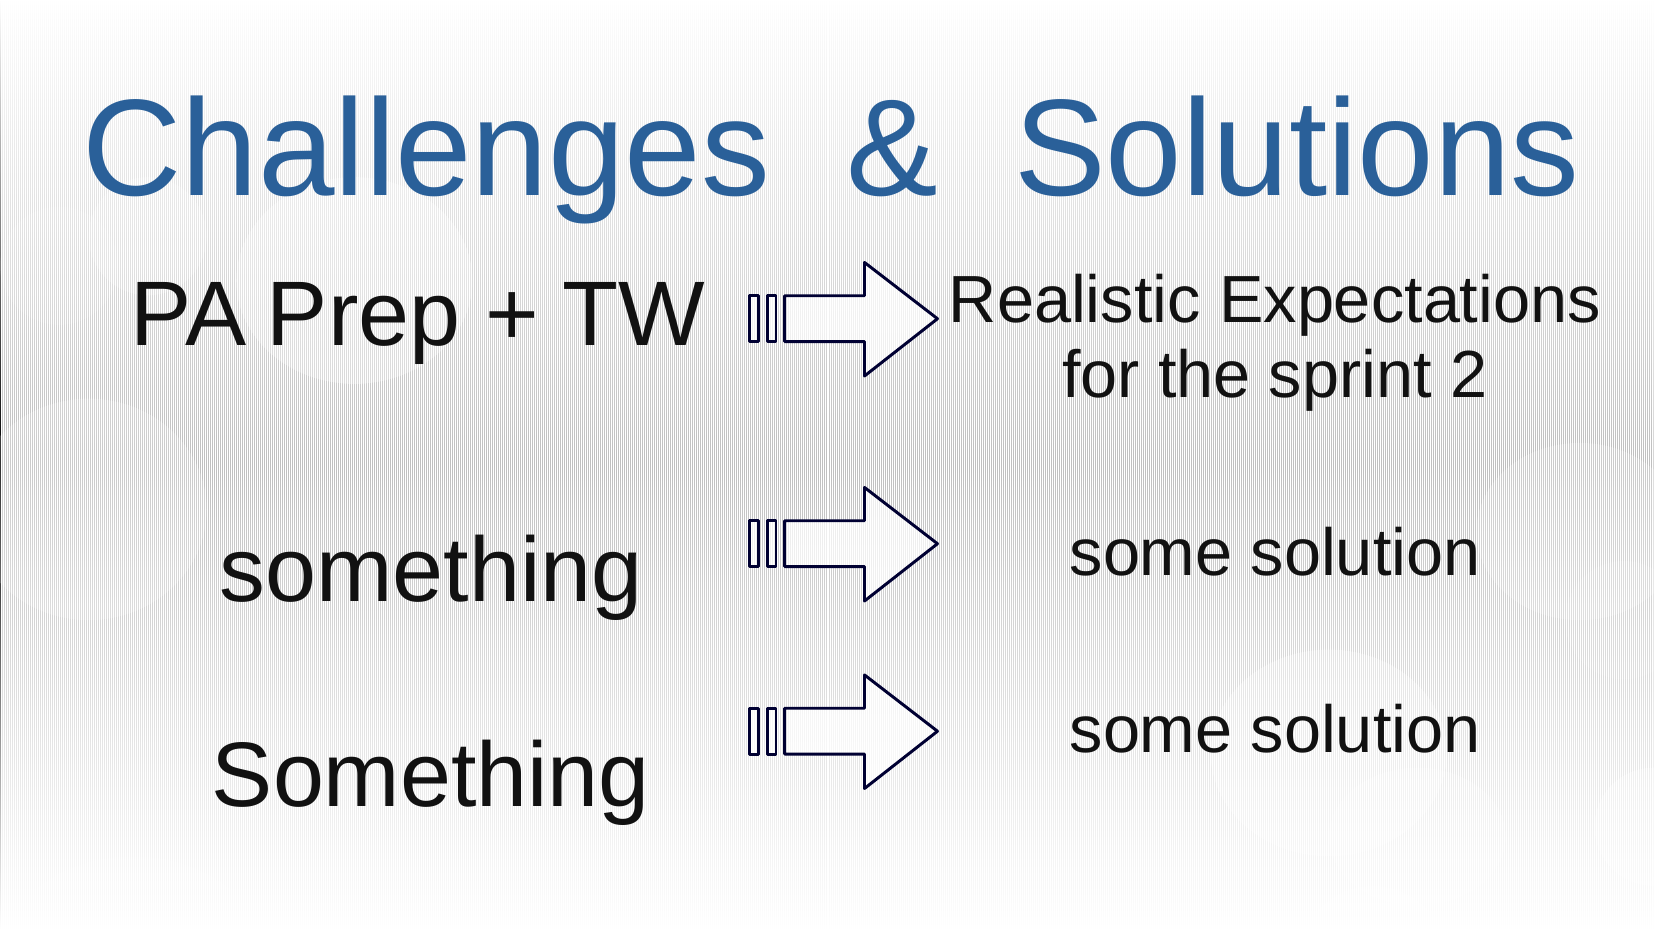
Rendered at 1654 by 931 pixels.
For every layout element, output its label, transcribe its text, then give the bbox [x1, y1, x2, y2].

list Realistic Expectations for the sprint 2 some solution some solution [937, 262, 1613, 765]
title Challenges & Solutions [51, 71, 1613, 226]
list PA Prep + TW something Something [37, 262, 826, 827]
text_box [784, 262, 938, 377]
text_box [749, 708, 759, 755]
text_box [767, 295, 776, 342]
text_box [784, 487, 938, 602]
text_box [784, 674, 938, 789]
text_box [767, 708, 776, 755]
text_box [749, 520, 759, 567]
text_box [767, 520, 776, 567]
text_box [749, 295, 759, 342]
